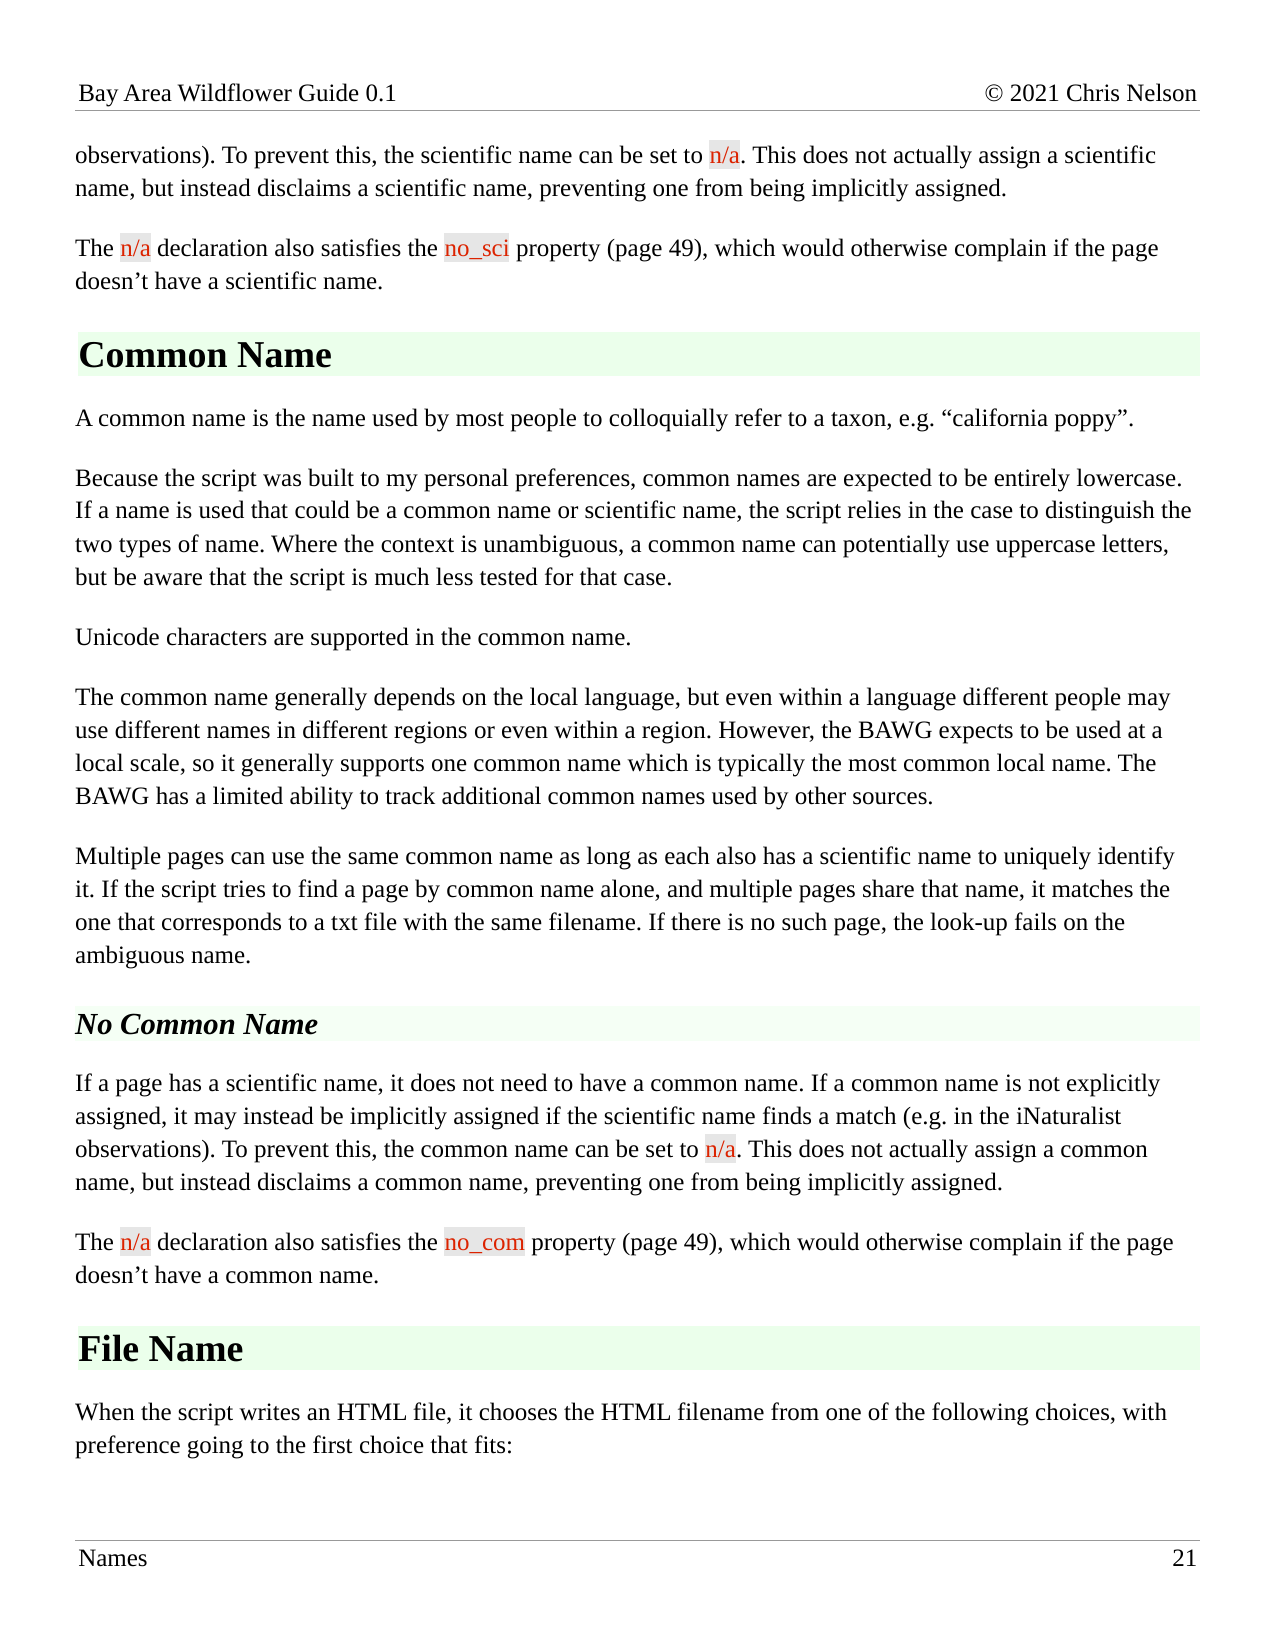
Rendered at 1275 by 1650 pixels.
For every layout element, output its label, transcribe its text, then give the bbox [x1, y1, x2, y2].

text When the script writes an HTML file, it chooses the HTML filename from one of the following choices, with preference going to the first choice that fits: [75, 1397, 1200, 1459]
text If a page has a scientific name, it does not need to have a common name. If a common name is not explicitly assigned, it may instead be implicitly assigned if the scientific name finds a match (e.g. in the iNaturalist observations). To prevent this, the common name can be set to n/a. This does not actually assign a common name, but instead disclaims a common name, preventing one from being implicitly assigned. [75, 1068, 1200, 1196]
subtitle No Common Name [75, 1006, 1200, 1041]
text Multiple pages can use the same common name as long as each also has a scientific name to uniquely identify it. If the script tries to find a page by common name alone, and multiple pages share that name, it matches the one that corresponds to a txt file with the same filename. If there is no such page, the look-up fails on the ambiguous name. [75, 841, 1200, 968]
text A common name is the name used by most people to colloquially refer to a taxon, e.g. “california poppy”. [75, 403, 1200, 431]
subtitle File Name [78, 1326, 1200, 1370]
text Because the script was built to my personal preferences, common names are expected to be entirely lowercase. If a name is used that could be a common name or scientific name, the script relies in the case to distinguish the two types of name. Where the context is unambiguous, a common name can potentially use uppercase letters, but be aware that the script is much less tested for that case. [75, 463, 1200, 590]
text The n/a declaration also satisfies the no_sci property (page 49), which would otherwise complain if the page doesn’t have a scientific name. [75, 233, 1200, 295]
text The common name generally depends on the local language, but even within a language different people may use different names in different regions or even within a region. However, the BAWG expects to be used at a local scale, so it generally supports one common name which is typically the most common local name. The BAWG has a limited ability to track additional common names used by other sources. [75, 682, 1200, 809]
text observations). To prevent this, the scientific name can be set to n/a. This does not actually assign a scientific name, but instead disclaims a scientific name, preventing one from being implicitly assigned. [75, 140, 1200, 202]
text The n/a declaration also satisfies the no_com property (page 49), which would otherwise complain if the page doesn’t have a common name. [75, 1227, 1200, 1289]
subtitle Common Name [78, 332, 1200, 376]
text Unicode characters are supported in the common name. [75, 622, 1200, 650]
